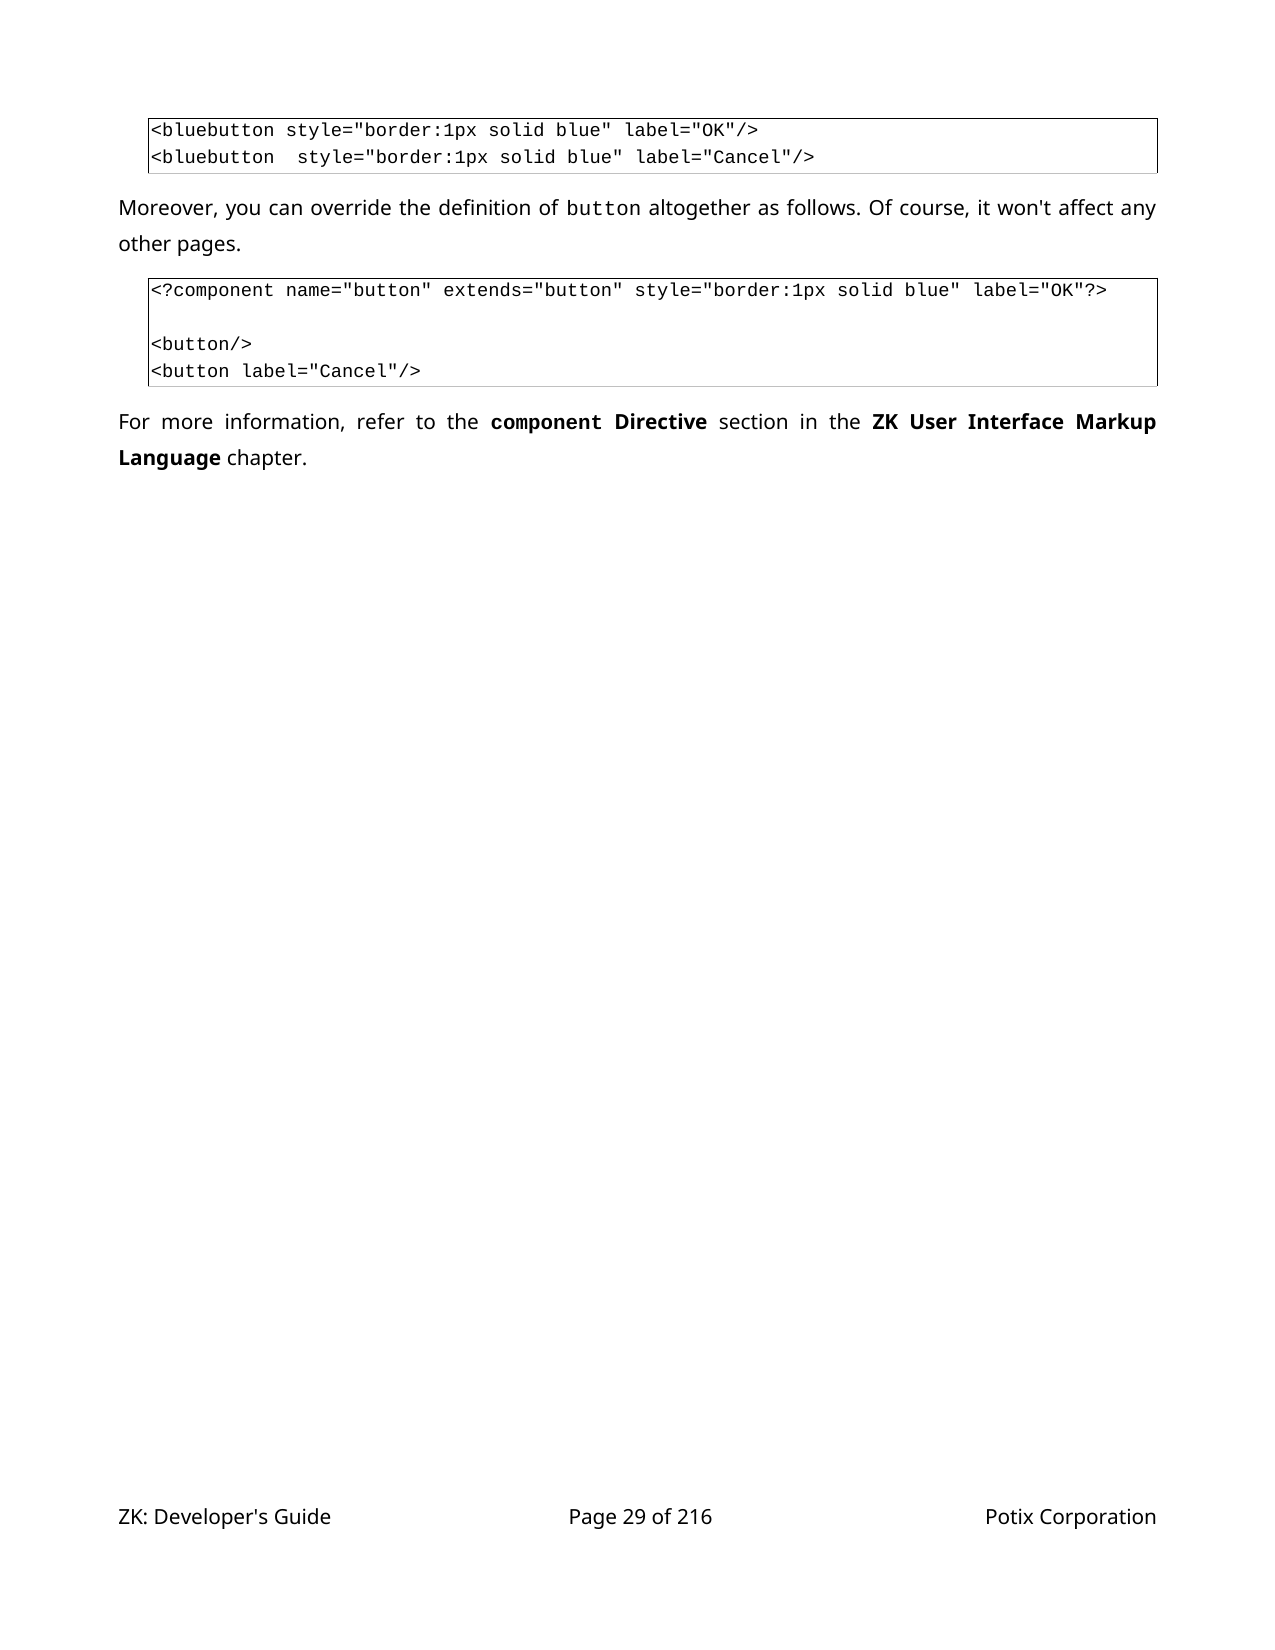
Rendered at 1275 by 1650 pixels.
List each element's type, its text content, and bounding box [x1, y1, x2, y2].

text <?component name="button" extends="button" style="border:1px solid blue" label="OK"?> [149, 279, 1157, 302]
text For more information, refer to the component Directive section in the ZK User Interface Markup Language chapter. [118, 407, 1157, 471]
text <button/> [149, 332, 1157, 356]
text <button label="Cancel"/> [149, 359, 1157, 386]
text Moreover, you can override the definition of button altogether as follows. Of course, it won't affect any other pages. [118, 193, 1157, 257]
text <bluebutton style="border:1px solid blue" label="Cancel"/> [149, 145, 1157, 173]
text <bluebutton style="border:1px solid blue" label="OK"/> [149, 119, 1157, 142]
